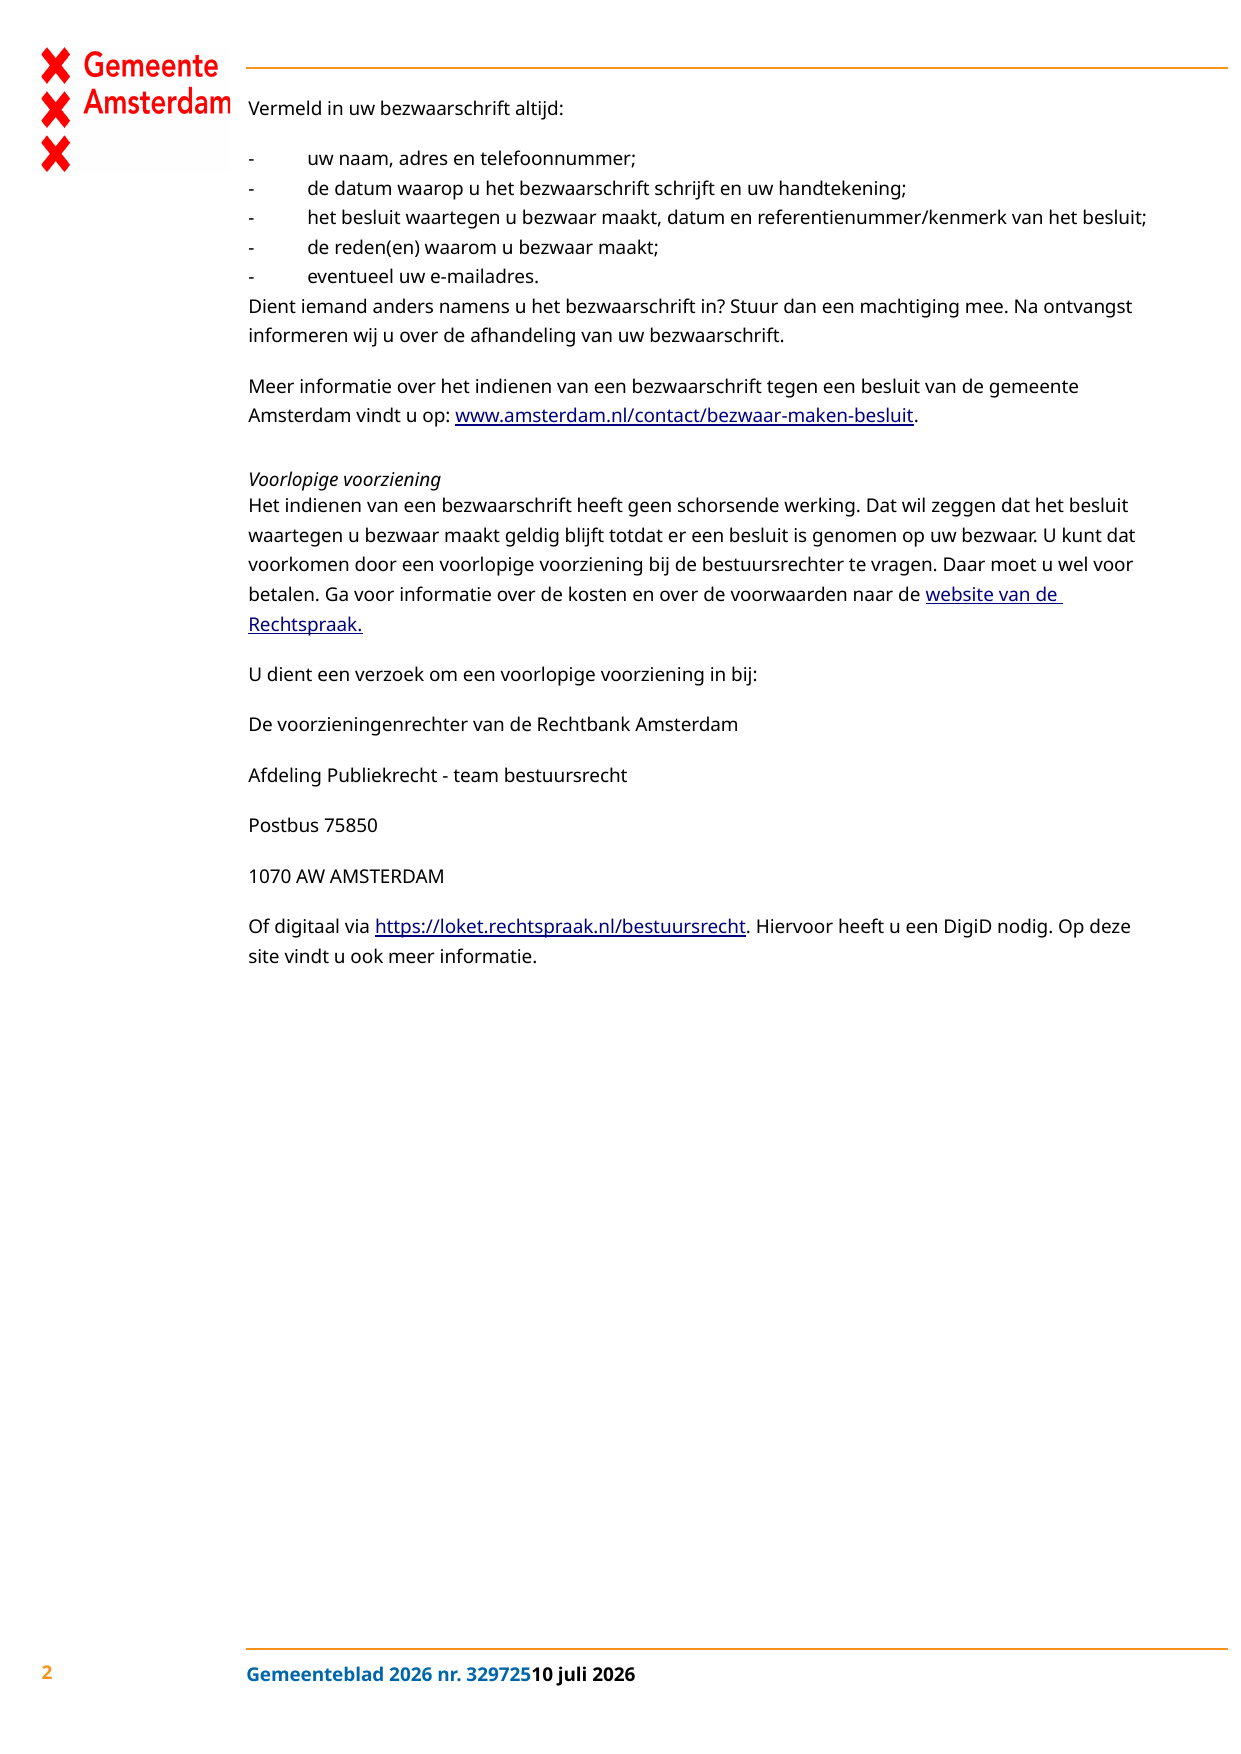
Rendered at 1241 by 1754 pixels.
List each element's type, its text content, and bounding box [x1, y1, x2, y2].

text Postbus 75850 [248, 812, 1152, 838]
text U dient een verzoek om een voorlopige voorziening in bij: [248, 661, 1152, 687]
list eventueel uw e-mailadres. [248, 263, 1152, 289]
text 1070 AW AMSTERDAM [248, 863, 1152, 888]
text Het indienen van een bezwaarschrift heeft geen schorsende werking. Dat wil zeggen dat het besluit waartegen u bezwaar maakt geldig blijft totdat er een besluit is genomen op uw bezwaar. U kunt dat voorkomen door een voorlopige voorziening bij de bestuursrechter te vragen. Daar moet u wel voor betalen. Ga voor informatie over de kosten en over de voorwaarden naar de website van de Rechtspraak. [248, 492, 1152, 636]
picture [41, 47, 231, 172]
text Voorlopige voorziening [248, 467, 1152, 492]
text Of digitaal via https://loket.rechtspraak.nl/bestuursrecht. Hiervoor heeft u een DigiD nodig. Op deze site vindt u ook meer informatie. [248, 913, 1152, 968]
list het besluit waartegen u bezwaar maakt, datum en referentienummer/kenmerk van het besluit; [248, 204, 1152, 230]
text Dient iemand anders namens u het bezwaarschrift in? Stuur dan een machtiging mee. Na ontvangst informeren wij u over de afhandeling van uw bezwaarschrift. [248, 293, 1152, 348]
text Vermeld in uw bezwaarschrift altijd: [248, 95, 1152, 121]
text De voorzieningenrechter van de Rechtbank Amsterdam [248, 712, 1152, 737]
list de datum waarop u het bezwaarschrift schrijft en uw handtekening; [248, 175, 1152, 201]
text Afdeling Publiekrecht - team bestuursrecht [248, 762, 1152, 788]
text Meer informatie over het indienen van een bezwaarschrift tegen een besluit van de gemeente Amsterdam vindt u op: www.amsterdam.nl/contact/bezwaar-maken-besluit. [248, 373, 1152, 428]
list de reden(en) waarom u bezwaar maakt; [248, 234, 1152, 260]
list uw naam, adres en telefoonnummer; [248, 145, 1152, 171]
